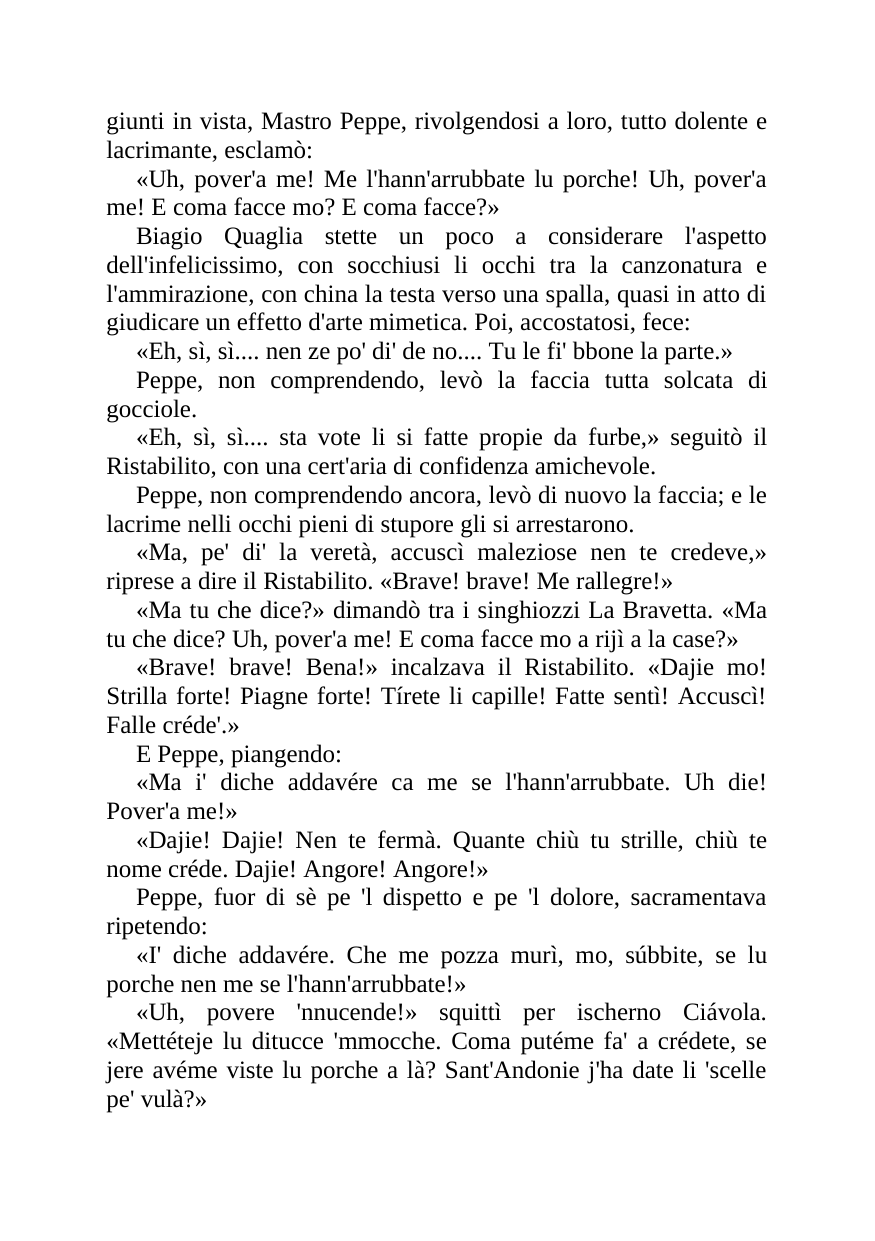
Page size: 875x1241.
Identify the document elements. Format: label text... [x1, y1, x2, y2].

text giunti in vista, Mastro Peppe, rivolgendosi a loro, tutto dolente e lacrimante, esclamò: [106, 106, 768, 164]
text «Brave! brave! Bena!» incalzava il Ristabilito. «Dajie mo! Strilla forte! Piagne forte! Tírete li capille! Fatte sentì! Accuscì! Falle créde'.» [106, 652, 768, 739]
text E Peppe, piangendo: [106, 739, 768, 767]
text Biagio Quaglia stette un poco a considerare l'aspetto dell'infelicissimo, con socchiusi li occhi tra la canzonatura e l'ammirazione, con china la testa verso una spalla, quasi in atto di giudicare un effetto d'arte mimetica. Poi, accostatosi, fece: [106, 221, 768, 336]
text «Eh, sì, sì.... nen ze po' di' de no.... Tu le fi' bbone la parte.» [106, 336, 768, 365]
text Peppe, non comprendendo, levò la faccia tutta solcata di gocciole. [106, 365, 768, 422]
text «Uh, povere 'nnucende!» squittì per ischerno Ciávola. «Mettéteje lu ditucce 'mmocche. Coma putéme fa' a crédete, se jere avéme viste lu porche a là? Sant'Andonie j'ha date li 'scelle pe' vulà?» [106, 997, 768, 1112]
text «Ma i' diche addavére ca me se l'hann'arrubbate. Uh die! Pover'a me!» [106, 767, 768, 825]
text «Ma, pe' di' la veretà, accuscì maleziose nen te credeve,» riprese a dire il Ristabilito. «Brave! brave! Me rallegre!» [106, 537, 768, 595]
text «Dajie! Dajie! Nen te fermà. Quante chiù tu strille, chiù te nome créde. Dajie! Angore! Angore!» [106, 825, 768, 882]
text «I' diche addavére. Che me pozza murì, mo, súbbite, se lu porche nen me se l'hann'arrubbate!» [106, 940, 768, 997]
text «Ma tu che dice?» dimandò tra i singhiozzi La Bravetta. «Ma tu che dice? Uh, pover'a me! E coma facce mo a rijì a la case?» [106, 595, 768, 652]
text Peppe, fuor di sè pe 'l dispetto e pe 'l dolore, sacramentava ripetendo: [106, 882, 768, 940]
text «Eh, sì, sì.... sta vote li si fatte propie da furbe,» seguitò il Ristabilito, con una cert'aria di confidenza amichevole. [106, 422, 768, 480]
text Peppe, non comprendendo ancora, levò di nuovo la faccia; e le lacrime nelli occhi pieni di stupore gli si arrestarono. [106, 480, 768, 537]
text «Uh, pover'a me! Me l'hann'arrubbate lu porche! Uh, pover'a me! E coma facce mo? E coma facce?» [106, 164, 768, 221]
